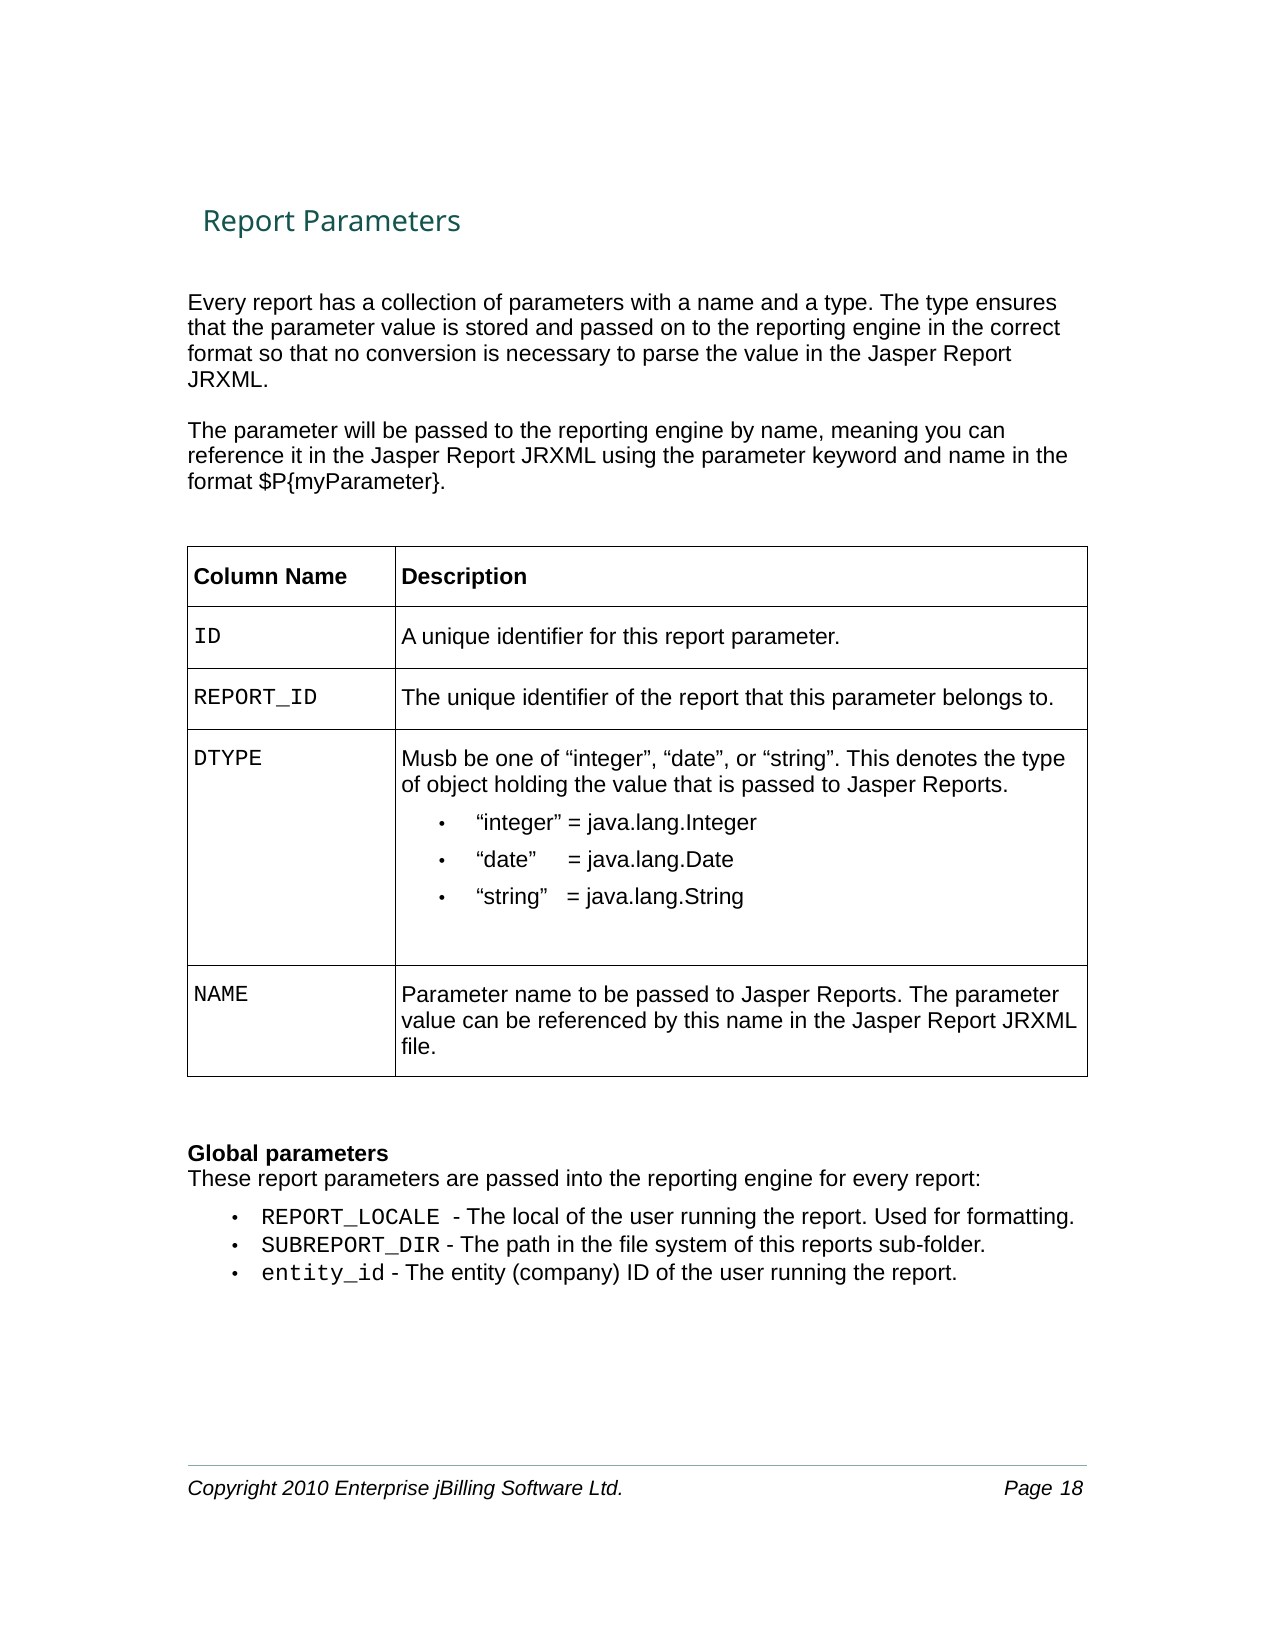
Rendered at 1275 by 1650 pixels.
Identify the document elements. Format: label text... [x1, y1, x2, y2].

table_cell NAME [188, 966, 395, 1076]
text Every report has a collection of parameters with a name and a type. The type ensures that the parameter value is stored and passed on to the reporting engine in the correct format so that no conversion is necessary to parse the value in the Jasper Report JRXML. The parameter will be passed to the reporting engine by name, meaning you can reference it in the Jasper Report JRXML using the parameter keyword and name in the format $P{myParameter}. [187, 289, 1087, 494]
table_cell DTYPE [188, 730, 395, 964]
table_cell ID [188, 607, 395, 667]
table_cell A unique identifier for this report parameter. [396, 607, 1087, 667]
list SUBREPORT_DIR - The path in the file system of this reports sub-folder. [232, 1232, 1087, 1259]
list REPORT_LOCALE - The local of the user running the report. Used for formatting. [232, 1204, 1087, 1232]
table_header Description [396, 547, 1087, 606]
table_cell Parameter name to be passed to Jasper Reports. The parameter value can be referenced by this name in the Jasper Report JRXML file. [396, 966, 1087, 1076]
table_cell The unique identifier of the report that this parameter belongs to. [396, 669, 1087, 728]
table_header Column Name [188, 547, 395, 606]
table_cell REPORT_ID [188, 669, 395, 728]
table_cell Musb be one of “integer”, “date”, or “string”. This denotes the type of object holding the value that is passed to Jasper Reports. “integer” = java.lang.Integer “date” = java.lang.Date “string” = java.lang.String [396, 730, 1087, 964]
list entity_id - The entity (company) ID of the user running the report. [232, 1259, 1087, 1287]
subtitle Report Parameters [202, 201, 1087, 240]
text Global parameters These report parameters are passed into the reporting engine for every report: [187, 1115, 1087, 1192]
